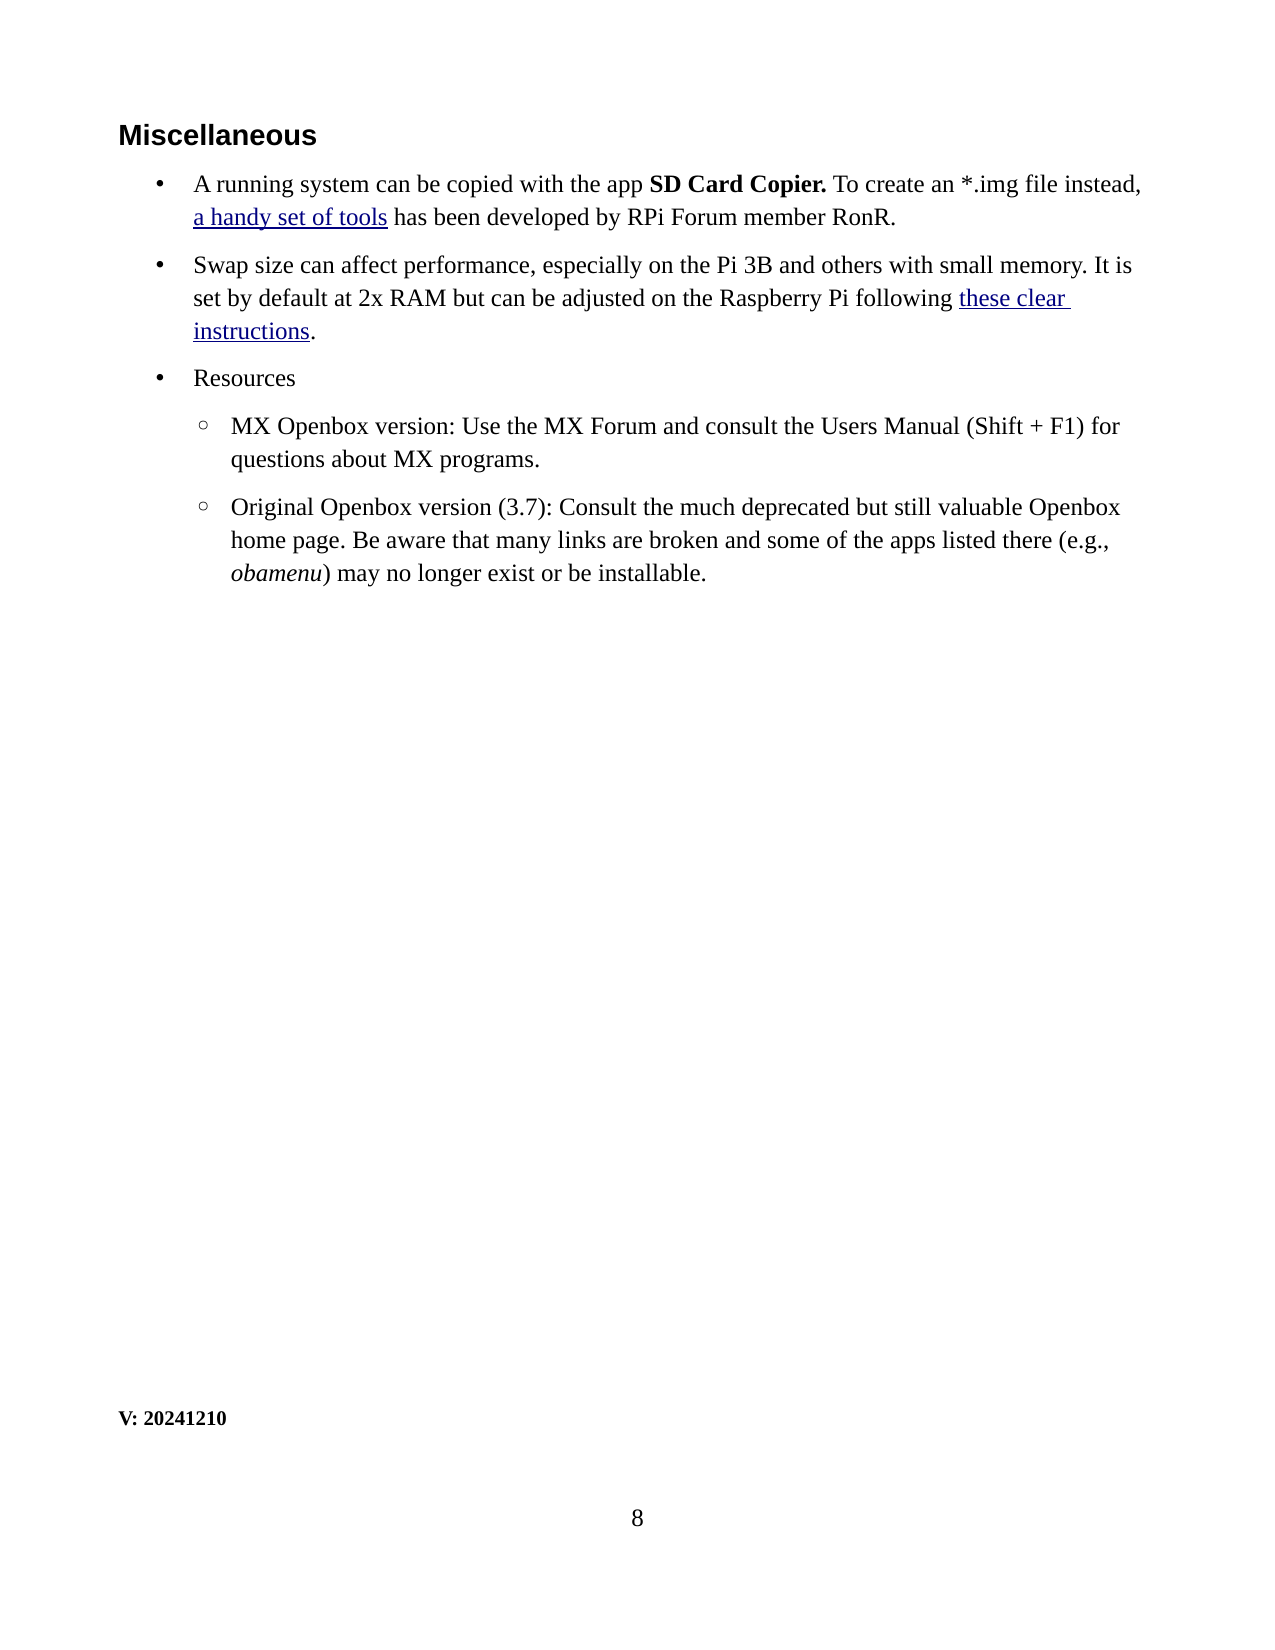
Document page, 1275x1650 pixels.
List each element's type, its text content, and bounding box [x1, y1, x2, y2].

list MX Openbox version: Use the MX Forum and consult the Users Manual (Shift + F1) for questions about MX programs. [193, 411, 1157, 473]
text V: 20241210 [118, 1406, 1157, 1430]
list Resources [156, 363, 1157, 392]
list Original Openbox version (3.7): Consult the much deprecated but still valuable Openbox home page. Be aware that many links are broken and some of the apps listed there (e.g., obamenu) may no longer exist or be installable. [193, 492, 1157, 586]
list A running system can be copied with the app SD Card Copier. To create an *.img file instead, a handy set of tools has been developed by RPi Forum member RonR. [156, 169, 1157, 231]
list Swap size can affect performance, especially on the Pi 3B and others with small memory. It is set by default at 2x RAM but can be adjusted on the Raspberry Pi following these clear instructions. [156, 250, 1157, 344]
subtitle Miscellaneous [118, 118, 1157, 152]
